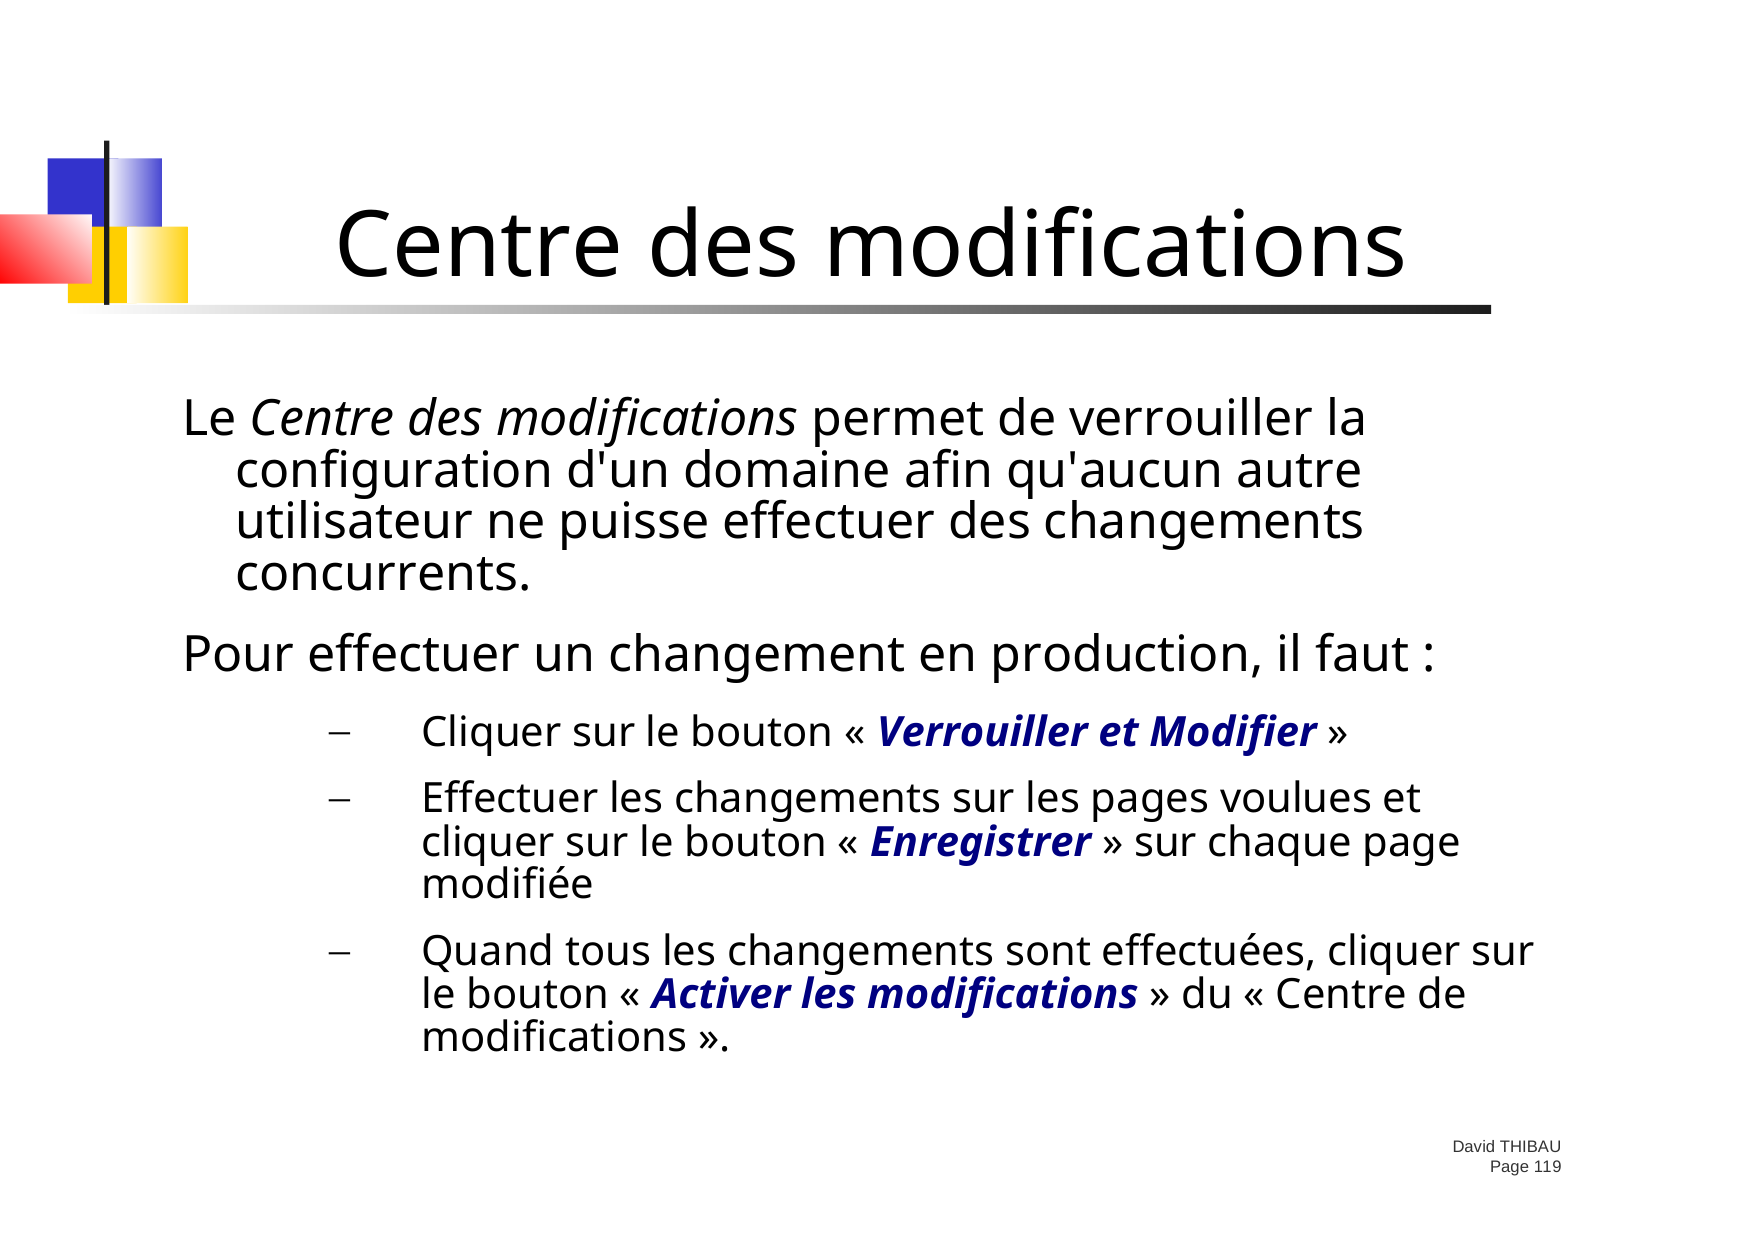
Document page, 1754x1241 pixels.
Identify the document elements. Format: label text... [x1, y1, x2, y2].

title Centre des modifications [179, 147, 1565, 344]
list Le Centre des modifications permet de verrouiller la configuration d'un domaine afin qu'aucun autre utilisateur ne puisse effectuer des changements concurrents. Pour effectuer un changement en production, il faut : Cliquer sur le bouton « Verrouiller et Modifier » Effectuer les changements sur les pages voulues et cliquer sur le bouton « Enregistrer » sur chaque page modifiée Quand tous les changements sont effectuées, cliquer sur le bouton « Activer les modifications » du « Centre de modifications ». [179, 394, 1565, 1136]
